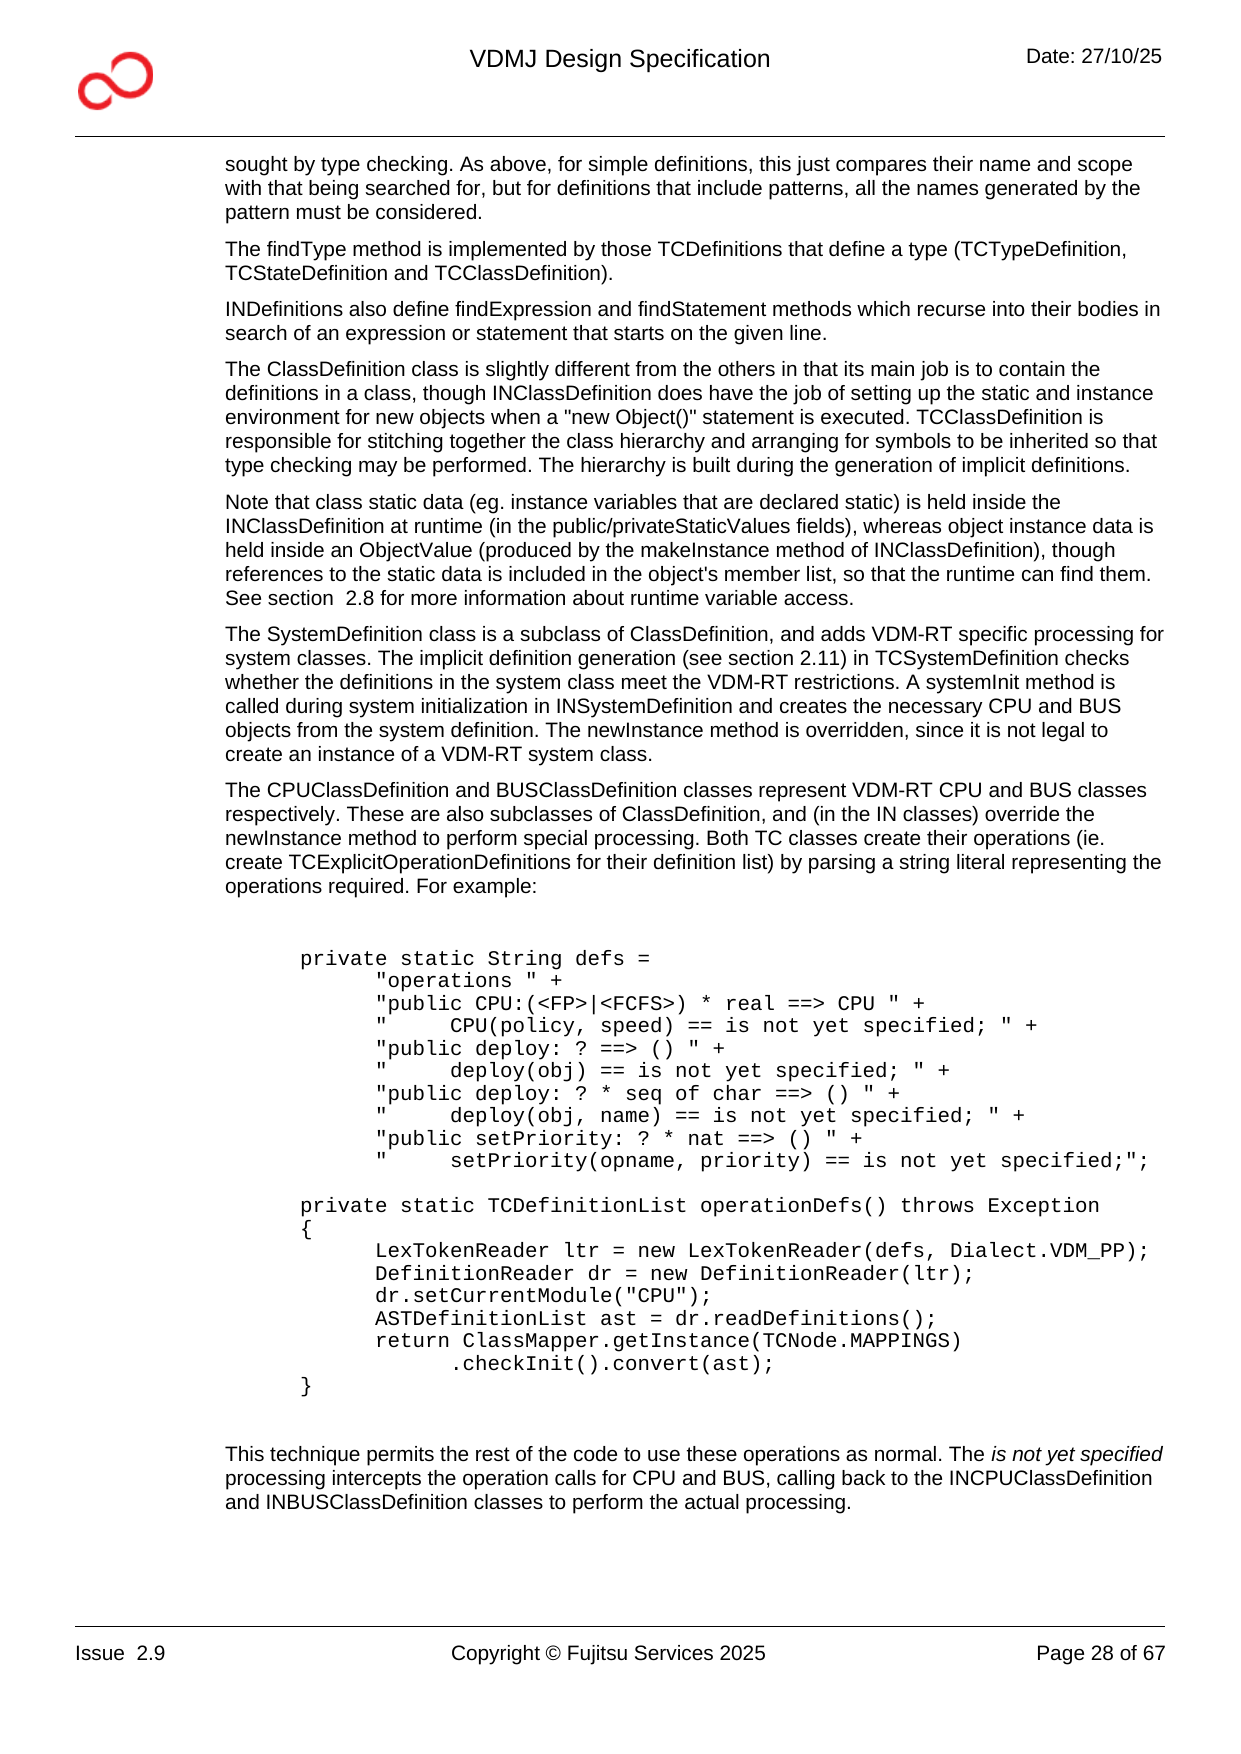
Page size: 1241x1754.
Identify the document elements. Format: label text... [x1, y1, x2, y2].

text DefinitionReader dr = new DefinitionReader(ltr); [225, 1262, 1165, 1285]
text ASTDefinitionList ast = dr.readDefinitions(); [225, 1307, 1165, 1330]
text The CPUClassDefinition and BUSClassDefinition classes represent VDM-RT CPU and BUS classes respectively. These are also subclasses of ClassDefinition, and (in the IN classes) override the newInstance method to perform special processing. Both TC classes create their operations (ie. create TCExplicitOperationDefinitions for their definition list) by parsing a string literal representing the operations required. For example: [225, 778, 1165, 898]
text " setPriority(opname, priority) == is not yet specified;"; [225, 1150, 1165, 1172]
text private static String defs = [225, 947, 1165, 970]
text LexTokenReader ltr = new LexTokenReader(defs, Dialect.VDM_PP); [225, 1240, 1165, 1262]
text The findType method is implemented by those TCDefinitions that define a type (TCTypeDefinition, TCStateDefinition and TCClassDefinition). [225, 237, 1165, 285]
text "operations " + [225, 970, 1165, 992]
text INDefinitions also define findExpression and findStatement methods which recurse into their bodies in search of an expression or statement that starts on the given line. [225, 297, 1165, 345]
text "public setPriority: ? * nat ==> () " + [225, 1127, 1165, 1150]
text " deploy(obj, name) == is not yet specified; " + [225, 1105, 1165, 1127]
text .checkInit().convert(ast); [225, 1352, 1165, 1375]
text return ClassMapper.getInstance(TCNode.MAPPINGS) [225, 1330, 1165, 1352]
picture [78, 44, 153, 120]
text "public deploy: ? ==> () " + [225, 1037, 1165, 1060]
text "public CPU:(<FP>|<FCFS>) * real ==> CPU " + [225, 992, 1165, 1015]
text { [225, 1217, 1165, 1240]
text " deploy(obj) == is not yet specified; " + [225, 1060, 1165, 1082]
text The ClassDefinition class is slightly different from the others in that its main job is to contain the definitions in a class, though INClassDefinition does have the job of setting up the static and instance environment for new objects when a "new Object()" statement is executed. TCClassDefinition is responsible for stitching together the class hierarchy and arranging for symbols to be inherited so that type checking may be performed. The hierarchy is built during the generation of implicit definitions. [225, 358, 1165, 477]
text } [225, 1375, 1165, 1397]
text sought by type checking. As above, for simple definitions, this just compares their name and scope with that being searched for, but for definitions that include patterns, all the names generated by the pattern must be considered. [225, 152, 1165, 224]
text private static TCDefinitionList operationDefs() throws Exception [225, 1195, 1165, 1217]
text " CPU(policy, speed) == is not yet specified; " + [225, 1015, 1165, 1037]
text The SystemDefinition class is a subclass of ClassDefinition, and adds VDM-RT specific processing for system classes. The implicit definition generation (see section 2.11) in TCSystemDefinition checks whether the definitions in the system class meet the VDM-RT restrictions. A systemInit method is called during system initialization in INSystemDefinition and creates the necessary CPU and BUS objects from the system definition. The newInstance method is overridden, since it is not legal to create an instance of a VDM-RT system class. [225, 622, 1165, 766]
text "public deploy: ? * seq of char ==> () " + [225, 1082, 1165, 1105]
text Note that class static data (eg. instance variables that are declared static) is held inside the INClassDefinition at runtime (in the public/privateStaticValues fields), whereas object instance data is held inside an ObjectValue (produced by the makeInstance method of INClassDefinition), though references to the static data is included in the object's member list, so that the runtime can find them. See section 2.8 for more information about runtime variable access. [225, 490, 1165, 610]
text This technique permits the rest of the code to use these operations as normal. The is not yet specified processing intercepts the operation calls for CPU and BUS, calling back to the INCPUClassDefinition and INBUSClassDefinition classes to perform the actual processing. [225, 1442, 1165, 1514]
text dr.setCurrentModule("CPU"); [225, 1285, 1165, 1307]
